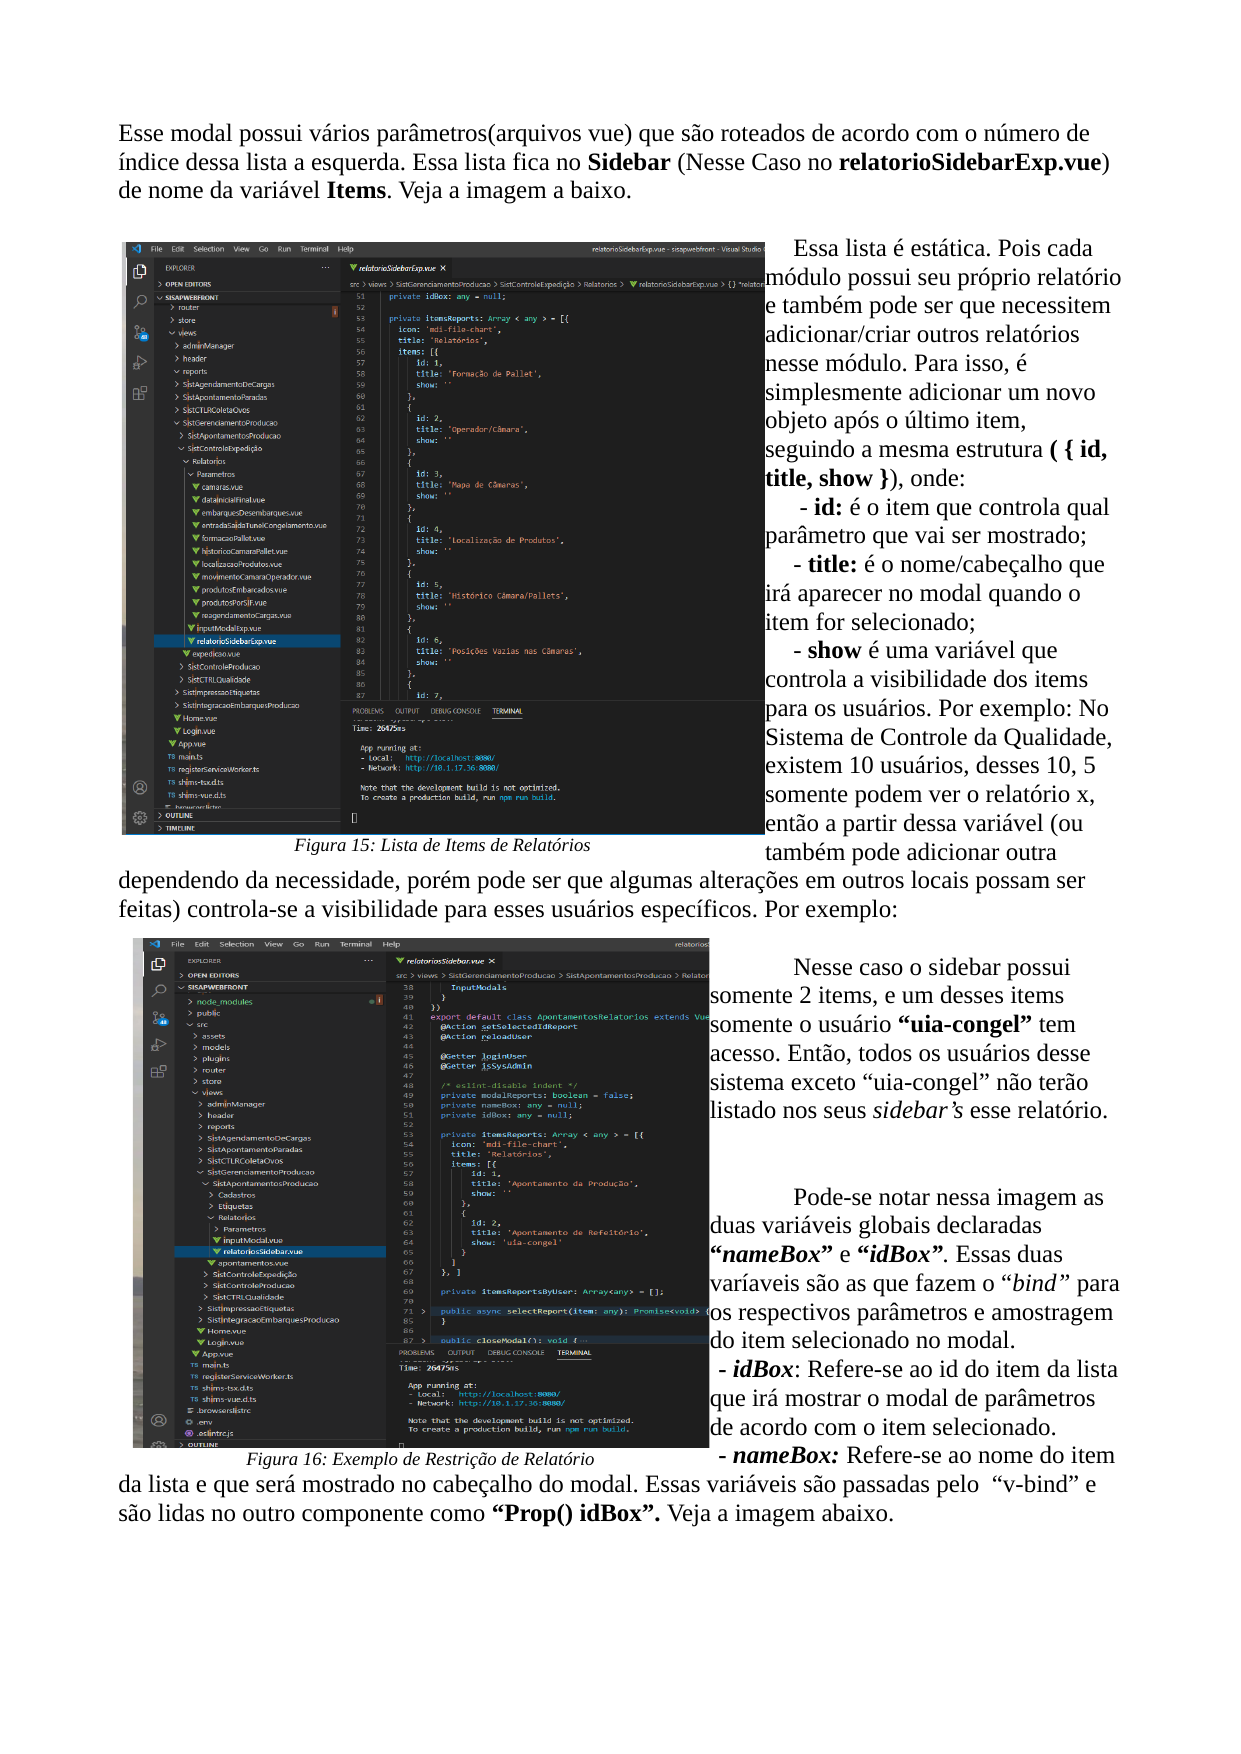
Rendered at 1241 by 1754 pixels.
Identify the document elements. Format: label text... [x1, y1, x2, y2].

text Figura 15: Lista de Items de Relatórios [122, 835, 765, 856]
text - idBox: Refere-se ao id do item da lista que irá mostrar o modal de parâmetros de acordo com o item selecionado. [710, 1354, 1122, 1441]
picture [132, 938, 710, 1448]
picture [121, 242, 765, 835]
text Pode-se notar nessa imagem as duas variáveis globais declaradas “nameBox” e “idBox”. Essas duas varíaveis são as que fazem o “bind” para os respectivos parâmetros e amostragem do item selecionado no modal. [710, 1182, 1122, 1354]
text Figura 16: Exemplo de Restrição de Relatório [133, 1448, 709, 1469]
text - title: é o nome/cabeçalho que irá aparecer no modal quando o item for selecionado; [765, 549, 1122, 636]
text - show é uma variável que controla a visibilidade dos items para os usuários. Por exemplo: No Sistema de Controle da Qualidade, existem 10 usuários, desses 10, 5 somente podem ver o relatório x, então a partir dessa variável (ou também pode adicionar outra dependendo da necessidade, porém pode ser que algumas alterações em outros locais possam ser feitas) controla-se a visibilidade para esses usuários específicos. Por exemplo: [118, 636, 1122, 923]
text Essa lista é estática. Pois cada módulo possui seu próprio relatório e também pode ser que necessitem adicionar/criar outros relatórios nesse módulo. Para isso, é simplesmente adicionar um novo objeto após o último item, seguindo a mesma estrutura ( { id, title, show }), onde: [765, 233, 1122, 492]
text Esse modal possui vários parâmetros(arquivos vue) que são roteados de acordo com o número de índice dessa lista a esquerda. Essa lista fica no Sidebar (Nesse Caso no relatorioSidebarExp.vue) de nome da variável Items. Veja a imagem a baixo. [118, 118, 1122, 204]
text - nameBox: Refere-se ao nome do item da lista e que será mostrado no cabeçalho do modal. Essas variáveis são passadas pelo “v-bind” e são lidas no outro componente como “Prop() idBox”. Veja a imagem abaixo. [118, 1441, 1122, 1527]
text - id: é o item que controla qual parâmetro que vai ser mostrado; [765, 492, 1122, 549]
text Nesse caso o sidebar possui somente 2 items, e um desses items somente o usuário “uia-congel” tem acesso. Então, todos os usuários desse sistema exceto “uia-congel” não terão listado nos seus sidebar’s esse relatório. [710, 952, 1122, 1153]
